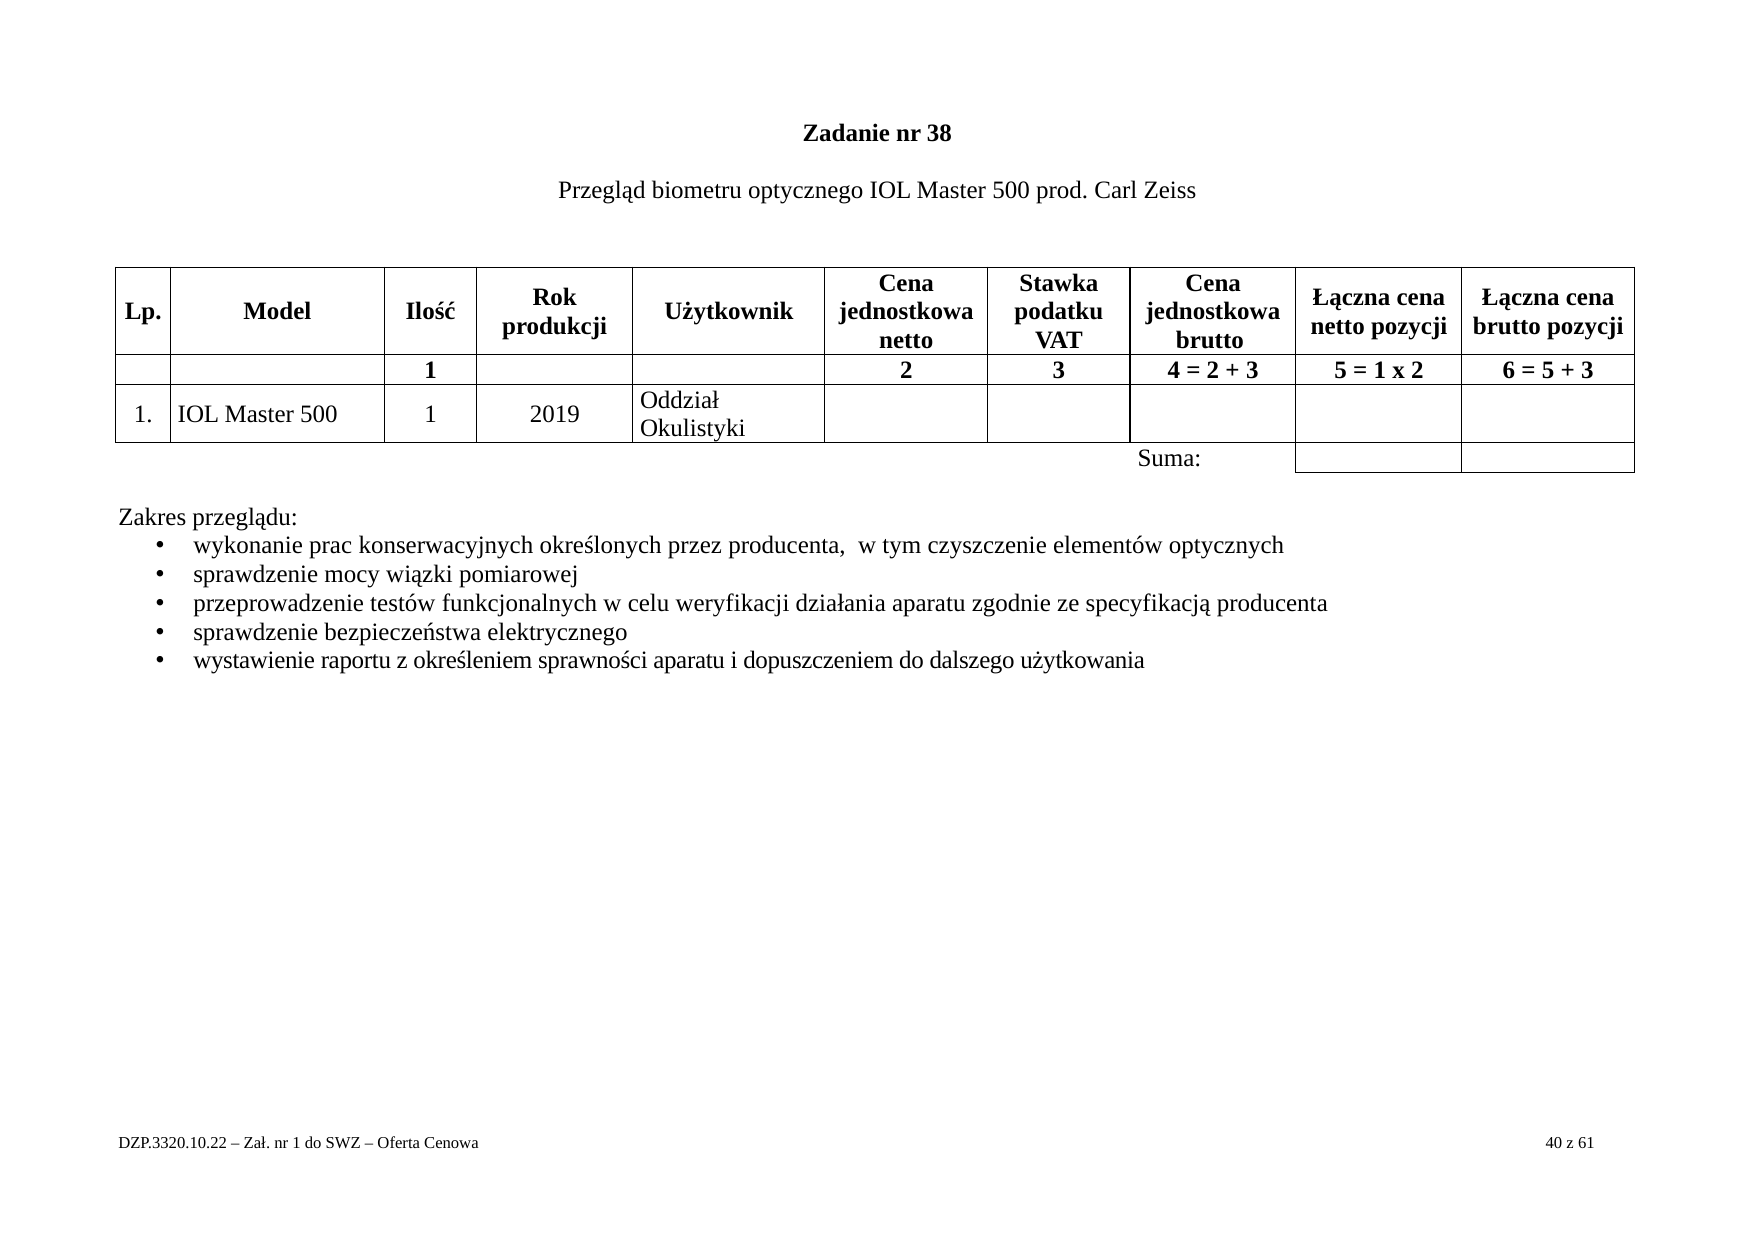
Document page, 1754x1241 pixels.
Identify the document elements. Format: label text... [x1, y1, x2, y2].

table_header Cena jednostkowa netto [825, 268, 987, 354]
table_cell [825, 385, 987, 442]
table_header Model [171, 268, 384, 354]
table_header Cena jednostkowa brutto [1131, 268, 1295, 354]
table_cell 6 = 5 + 3 [1462, 355, 1634, 384]
table_cell [171, 355, 384, 384]
table_cell 2 [825, 355, 987, 384]
title Przegląd biometru optycznego IOL Master 500 prod. Carl Zeiss [118, 176, 1636, 204]
table_cell [987, 443, 1130, 472]
table_header Łączna cena netto pozycji [1296, 268, 1461, 354]
table_cell [825, 443, 987, 472]
list wykonanie prac konserwacyjnych określonych przez producenta, w tym czyszczenie elementów optycznych [156, 531, 1636, 559]
table_cell [633, 443, 825, 472]
table_cell [477, 355, 632, 384]
table_cell 5 = 1 x 2 [1296, 355, 1461, 384]
table_cell [1462, 443, 1634, 472]
table_cell 1 [385, 385, 476, 442]
table_cell [1296, 385, 1461, 442]
table_header Rok produkcji [477, 268, 632, 354]
title Zadanie nr 38 [118, 118, 1636, 147]
table_cell [1131, 385, 1295, 442]
table_cell Suma: [1130, 443, 1295, 472]
table_cell [384, 443, 476, 472]
table_cell [1296, 443, 1461, 472]
table_header Łączna cena brutto pozycji [1462, 268, 1634, 354]
list wystawienie raportu z określeniem sprawności aparatu i dopuszczeniem do dalszego użytkowania [156, 646, 1636, 674]
table_header Ilość [385, 268, 476, 354]
table_cell [116, 355, 170, 384]
table_cell [476, 443, 632, 472]
list sprawdzenie mocy wiązki pomiarowej [156, 559, 1636, 588]
text Zakres przeglądu: [118, 502, 1636, 531]
table_cell [116, 443, 170, 472]
table_cell 4 = 2 + 3 [1131, 355, 1295, 384]
table_header Lp. [116, 268, 170, 354]
table_cell [633, 355, 824, 384]
table_cell Oddział Okulistyki [633, 385, 824, 442]
table_cell [988, 385, 1129, 442]
table_cell [1462, 385, 1634, 442]
list przeprowadzenie testów funkcjonalnych w celu weryfikacji działania aparatu zgodnie ze specyfikacją producenta [156, 588, 1636, 617]
table_cell 1. [116, 385, 170, 442]
table_header Stawka podatku VAT [988, 268, 1129, 354]
table_cell [170, 443, 384, 472]
table_cell 2019 [477, 385, 632, 442]
table_cell 3 [988, 355, 1129, 384]
table_cell 1 [385, 355, 476, 384]
list sprawdzenie bezpieczeństwa elektrycznego [156, 617, 1636, 646]
table_cell IOL Master 500 [171, 385, 384, 442]
table_header Użytkownik [633, 268, 824, 354]
